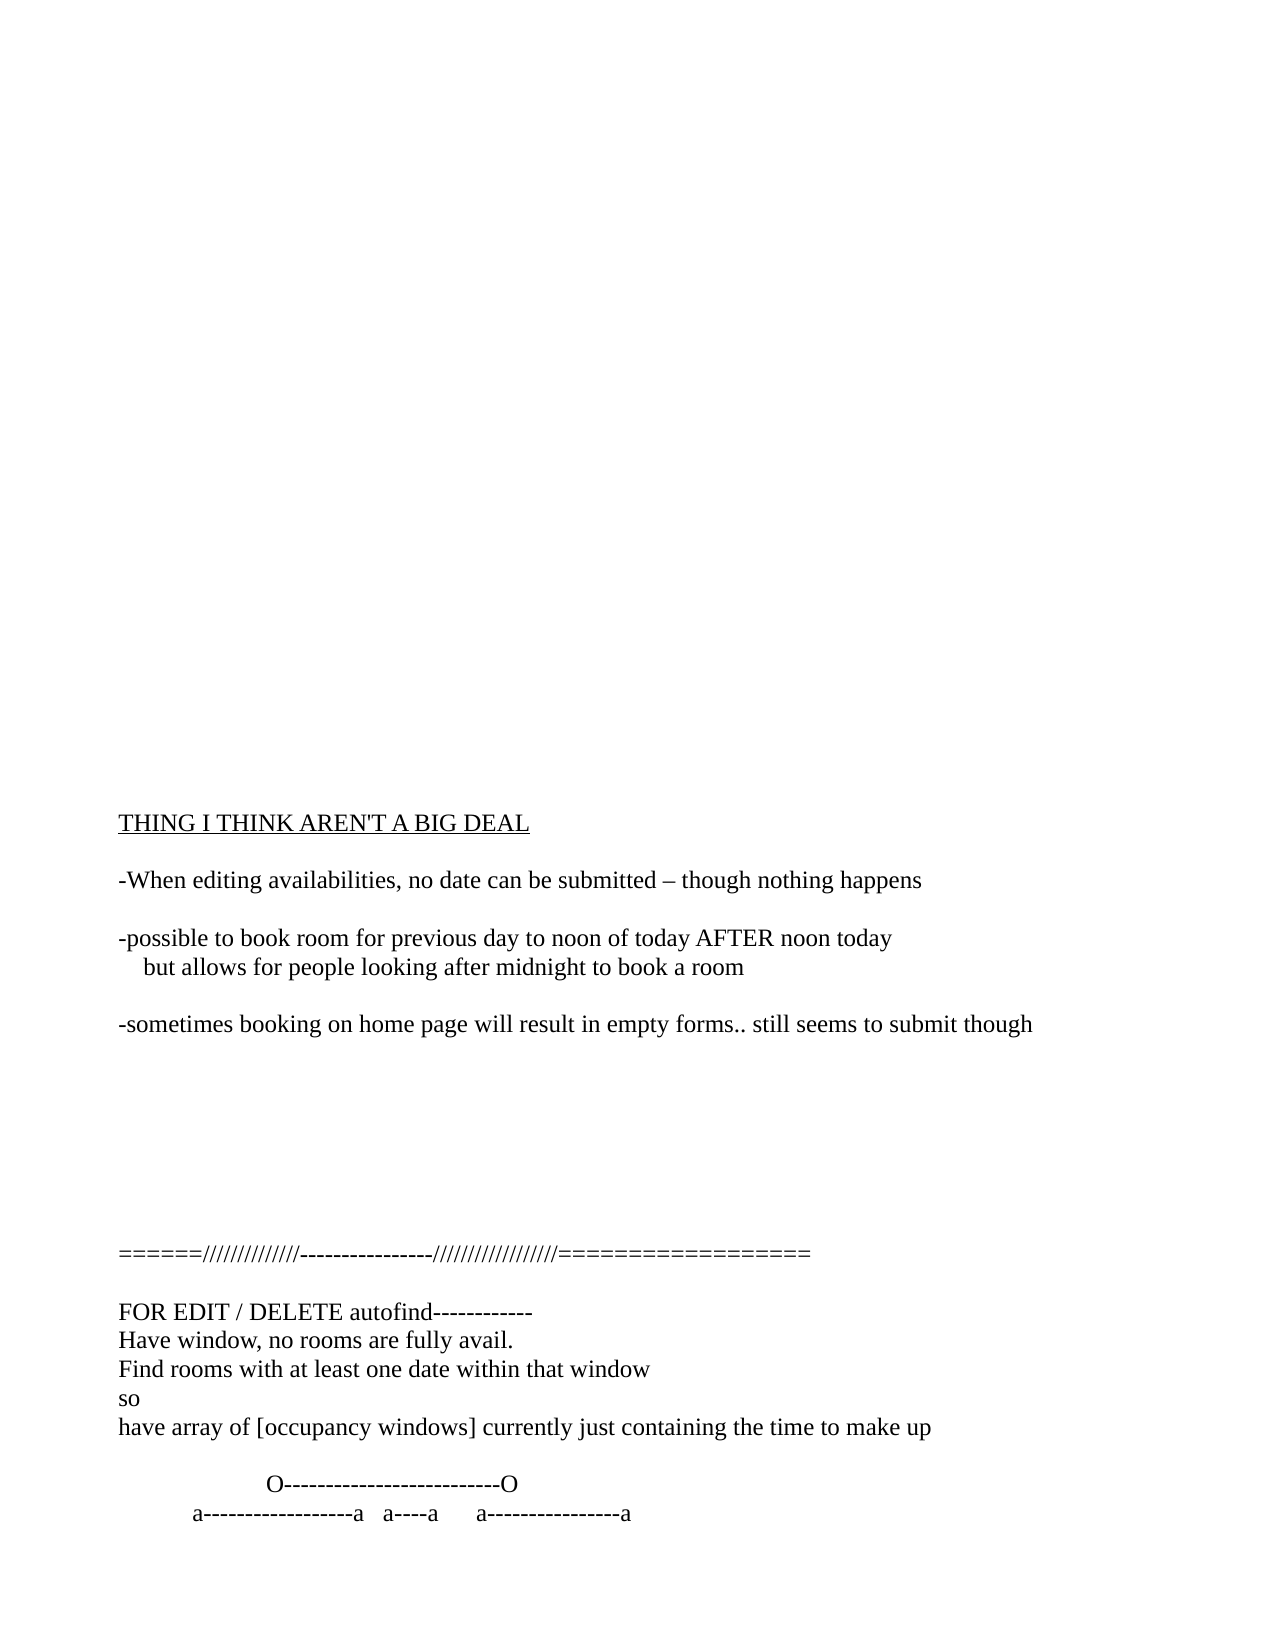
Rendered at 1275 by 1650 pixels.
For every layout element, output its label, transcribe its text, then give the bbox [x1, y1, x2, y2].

text -sometimes booking on home page will result in empty forms.. still seems to submit though [118, 1009, 1157, 1038]
text Have window, no rooms are fully avail. [118, 1326, 1157, 1354]
text Find rooms with at least one date within that window [118, 1354, 1157, 1383]
text a------------------a a----a a----------------a [118, 1498, 1157, 1527]
text but allows for people looking after midnight to book a room [118, 952, 1157, 981]
text FOR EDIT / DELETE autofind------------ [118, 1297, 1157, 1326]
text O--------------------------O [118, 1469, 1157, 1498]
text THING I THINK AREN'T A BIG DEAL [118, 808, 1157, 837]
text -possible to book room for previous day to noon of today AFTER noon today [118, 923, 1157, 952]
text have array of [occupancy windows] currently just containing the time to make up [118, 1412, 1157, 1441]
text ======//////////////----------------//////////////////================== [118, 1239, 1157, 1268]
text so [118, 1383, 1157, 1412]
text -When editing availabilities, no date can be submitted – though nothing happens [118, 866, 1157, 894]
